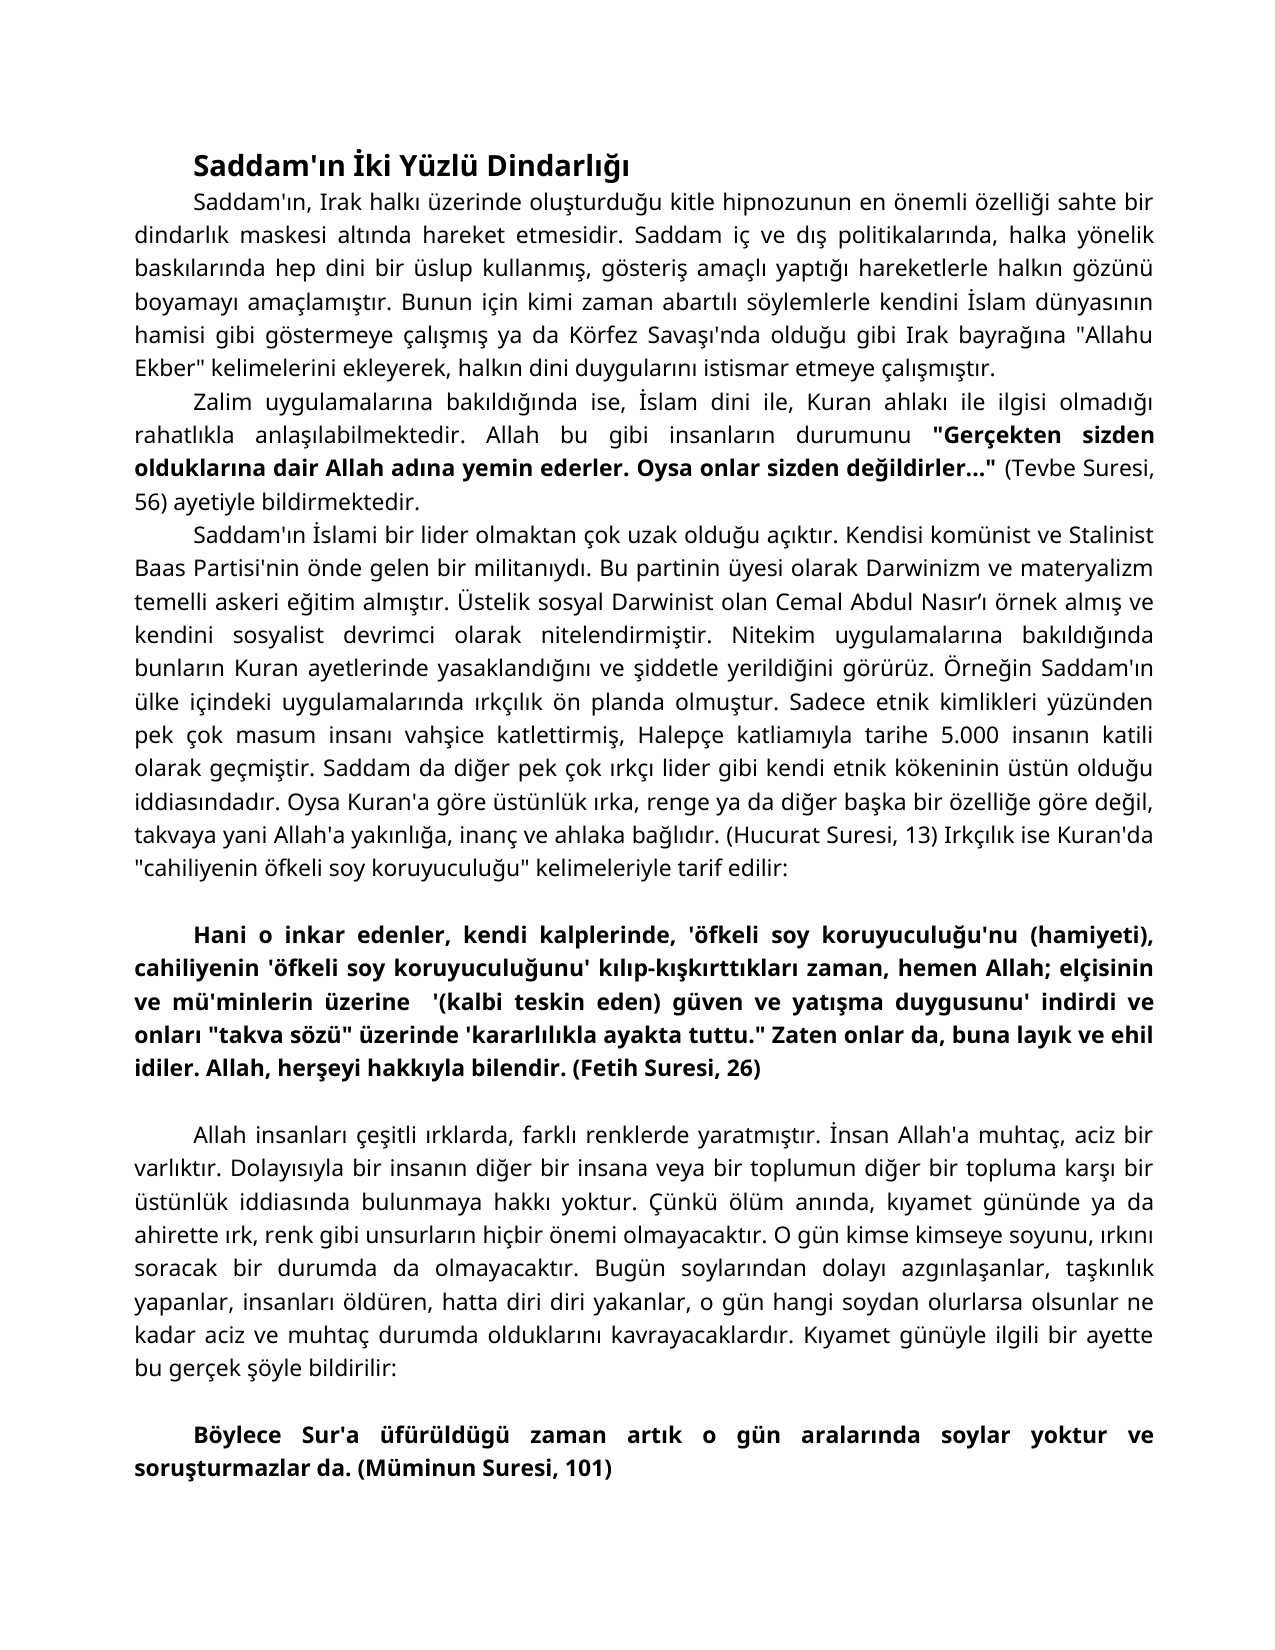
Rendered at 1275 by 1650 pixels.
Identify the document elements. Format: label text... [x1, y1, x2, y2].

text Böylece Sur'a üfürüldügü zaman artık o gün aralarında soylar yoktur ve soruşturmazlar da. (Müminun Suresi, 101) [134, 1417, 1155, 1483]
text Allah insanları çeşitli ırklarda, farklı renklerde yaratmıştır. İnsan Allah'a muhtaç, aciz bir varlıktır. Dolayısıyla bir insanın diğer bir insana veya bir toplumun diğer bir topluma karşı bir üstünlük iddiasında bulunmaya hakkı yoktur. Çünkü ölüm anında, kıyamet gününde ya da ahirette ırk, renk gibi unsurların hiçbir önemi olmayacaktır. O gün kimse kimseye soyunu, ırkını soracak bir durumda da olmayacaktır. Bugün soylarından dolayı azgınlaşanlar, taşkınlık yapanlar, insanları öldüren, hatta diri diri yakanlar, o gün hangi soydan olurlarsa olsunlar ne kadar aciz ve muhtaç durumda olduklarını kavrayacaklardır. Kıyamet günüyle ilgili bir ayette bu gerçek şöyle bildirilir: [134, 1117, 1155, 1383]
text Saddam'ın İslami bir lider olmaktan çok uzak olduğu açıktır. Kendisi komünist ve Stalinist Baas Partisi'nin önde gelen bir militanıydı. Bu partinin üyesi olarak Darwinizm ve materyalizm temelli askeri eğitim almıştır. Üstelik sosyal Darwinist olan Cemal Abdul Nasır’ı örnek almış ve kendini sosyalist devrimci olarak nitelendirmiştir. Nitekim uygulamalarına bakıldığında bunların Kuran ayetlerinde yasaklandığını ve şiddetle yerildiğini görürüz. Örneğin Saddam'ın ülke içindeki uygulamalarında ırkçılık ön planda olmuştur. Sadece etnik kimlikleri yüzünden pek çok masum insanı vahşice katlettirmiş, Halepçe katliamıyla tarihe 5.000 insanın katili olarak geçmiştir. Saddam da diğer pek çok ırkçı lider gibi kendi etnik kökeninin üstün olduğu iddiasındadır. Oysa Kuran'a göre üstünlük ırka, renge ya da diğer başka bir özelliğe göre değil, takvaya yani Allah'a yakınlığa, inanç ve ahlaka bağlıdır. (Hucurat Suresi, 13) Irkçılık ise Kuran'da "cahiliyenin öfkeli soy koruyuculuğu" kelimeleriyle tarif edilir: [134, 517, 1155, 883]
subtitle Saddam'ın İki Yüzlü Dindarlığı [134, 150, 1155, 183]
text Zalim uygulamalarına bakıldığında ise, İslam dini ile, Kuran ahlakı ile ilgisi olmadığı rahatlıkla anlaşılabilmektedir. Allah bu gibi insanların durumunu "Gerçekten sizden olduklarına dair Allah adına yemin ederler. Oysa onlar sizden değildirler..." (Tevbe Suresi, 56) ayetiyle bildirmektedir. [134, 383, 1155, 517]
text Saddam'ın, Irak halkı üzerinde oluşturduğu kitle hipnozunun en önemli özelliği sahte bir dindarlık maskesi altında hareket etmesidir. Saddam iç ve dış politikalarında, halka yönelik baskılarında hep dini bir üslup kullanmış, gösteriş amaçlı yaptığı hareketlerle halkın gözünü boyamayı amaçlamıştır. Bunun için kimi zaman abartılı söylemlerle kendini İslam dünyasının hamisi gibi göstermeye çalışmış ya da Körfez Savaşı'nda olduğu gibi Irak bayrağına "Allahu Ekber" kelimelerini ekleyerek, halkın dini duygularını istismar etmeye çalışmıştır. [134, 183, 1155, 383]
text Hani o inkar edenler, kendi kalplerinde, 'öfkeli soy koruyuculuğu'nu (hamiyeti), cahiliyenin 'öfkeli soy koruyuculuğunu' kılıp-kışkırttıkları zaman, hemen Allah; elçisinin ve mü'minlerin üzerine '(kalbi teskin eden) güven ve yatışma duygusunu' indirdi ve onları "takva sözü" üzerinde 'kararlılıkla ayakta tuttu." Zaten onlar da, buna layık ve ehil idiler. Allah, herşeyi hakkıyla bilendir. (Fetih Suresi, 26) [134, 917, 1155, 1083]
